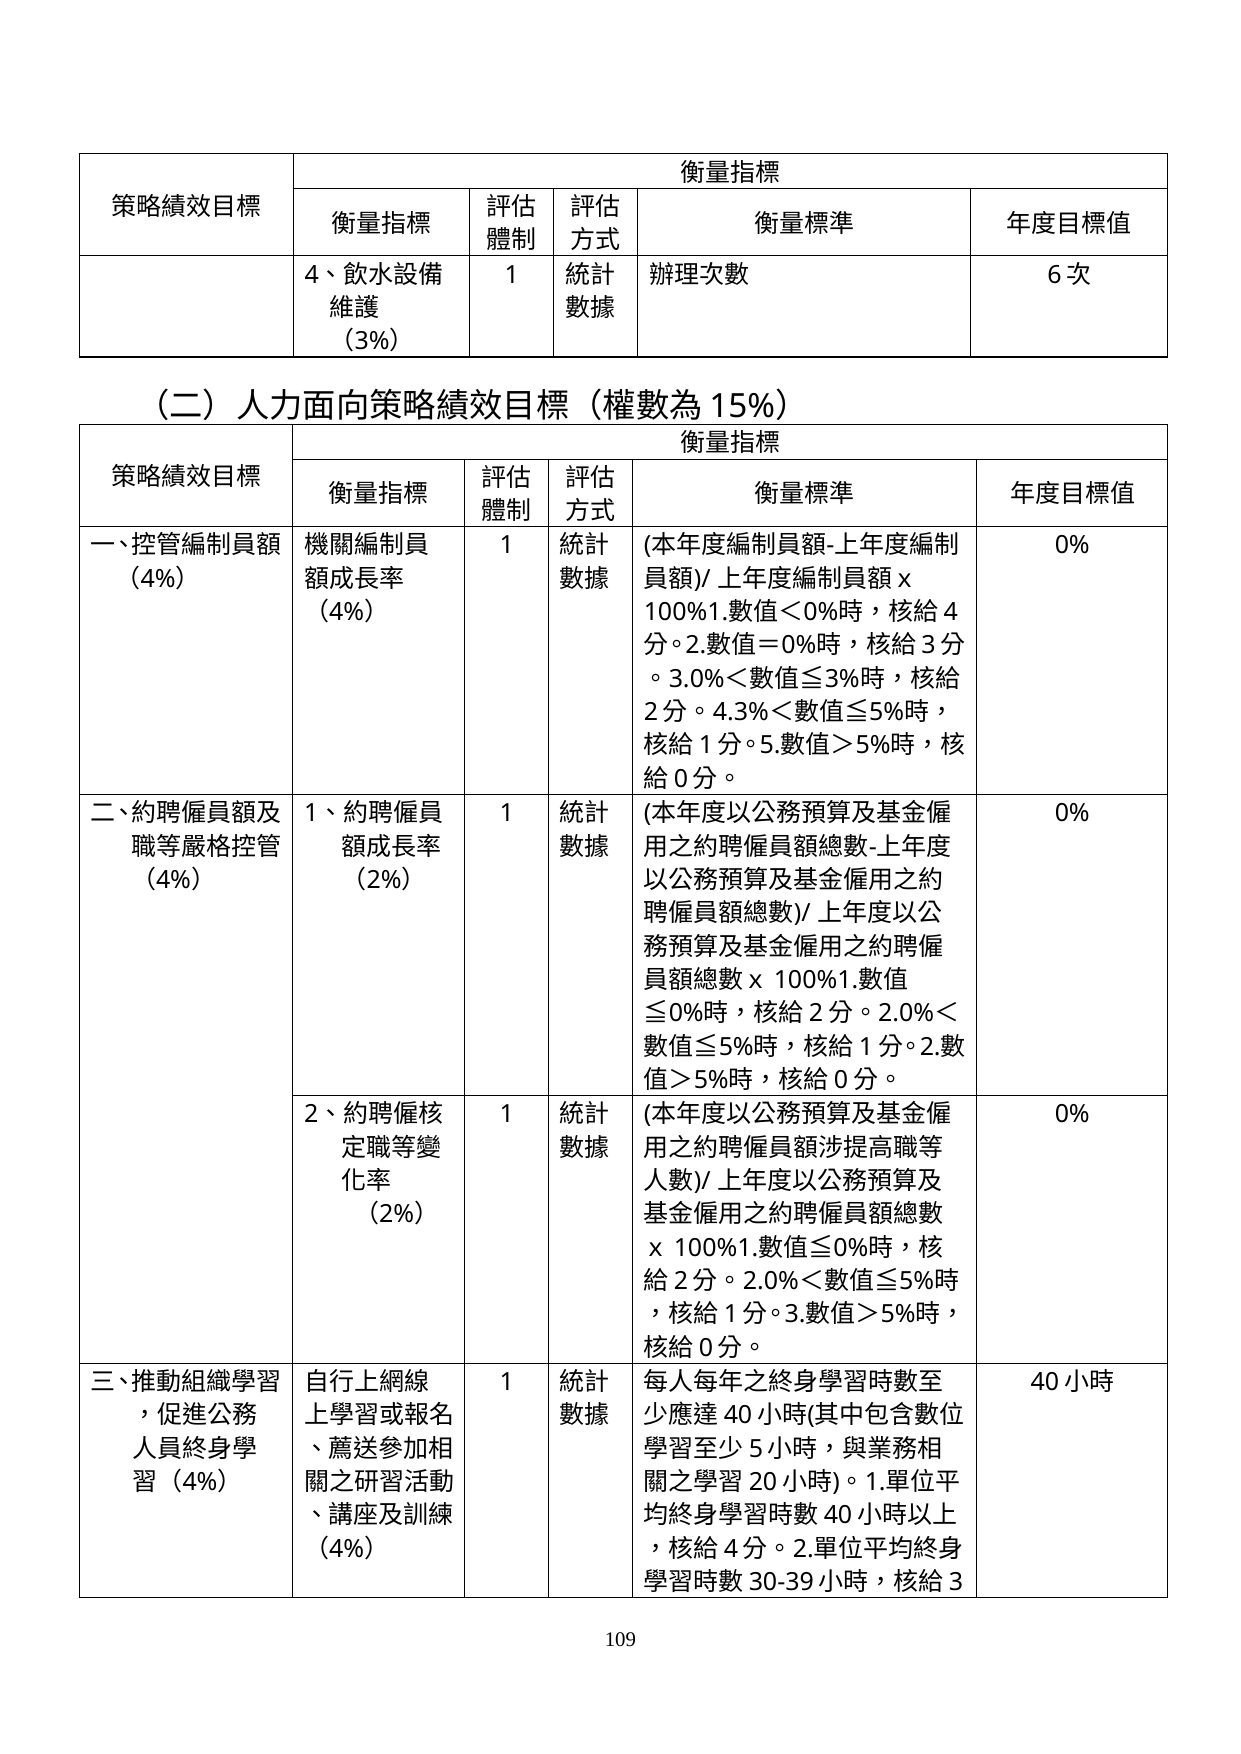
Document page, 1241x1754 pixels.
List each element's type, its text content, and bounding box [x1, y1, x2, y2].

table_cell 6次 [971, 256, 1167, 356]
table_cell 衡量標準 [633, 460, 976, 526]
table_cell 0% [977, 527, 1167, 794]
table_cell 年度目標值 [977, 460, 1167, 526]
table_header 衡量指標 [293, 425, 1167, 458]
table_cell 三、推動組織學習，促進公務人員終身學習（4%） [80, 1364, 292, 1597]
table_cell 1 [465, 527, 548, 794]
table_cell 統計數據 [549, 1096, 632, 1363]
text （二）人力面向策略績效目標（權數為15%） [136, 391, 1104, 424]
table_cell 統計數據 [549, 527, 632, 794]
table_cell 評估方式 [554, 189, 637, 255]
table_cell (本年度以公務預算及基金僱用之約聘僱員額總數-上年度以公務預算及基金僱用之約聘僱員額總數)/ 上年度以公務預算及基金僱用之約聘僱員額總數ｘ100%1.數值≦0%時，核給2分。2.0%＜數值≦5%時，核給1分。2.數值＞5%時，核給0分。 [633, 795, 976, 1095]
table_cell 統計數據 [554, 256, 637, 356]
table_cell 二、約聘僱員額及職等嚴格控管（4%） [80, 795, 292, 1095]
table_cell 1 [465, 1096, 548, 1363]
table_header 策略績效目標 [80, 154, 293, 255]
table_cell 1 [465, 1364, 548, 1597]
table_cell 統計數據 [549, 795, 632, 1095]
table_cell [80, 1095, 292, 1363]
table_cell 2、約聘僱核定職等變化率 （2%） [293, 1096, 464, 1363]
table_cell 自行上網線上學習或報名、薦送參加相關之研習活動、講座及訓練（4%） [293, 1364, 464, 1597]
table_cell 機關編制員額成長率 （4%） [293, 527, 464, 794]
table_cell 衡量標準 [638, 189, 970, 255]
table_cell 一、控管編制員額（4%） [80, 527, 292, 794]
table_cell 1 [465, 795, 548, 1095]
table_cell 評估體制 [465, 460, 548, 526]
table_header 衡量指標 [294, 154, 1167, 188]
table_cell 年度目標值 [971, 189, 1167, 255]
table_cell 4、飲水設備維護（3%） [294, 256, 469, 356]
table_cell 衡量指標 [293, 460, 464, 526]
table_cell 每人每年之終身學習時數至少應達40小時(其中包含數位學習至少5小時，與業務相關之學習20小時)。1.單位平均終身學習時數40小時以上，核給4分。2.單位平均終身學習時數30-39小時，核給3 [633, 1364, 976, 1597]
table_cell 0% [977, 1096, 1167, 1363]
table_cell (本年度編制員額-上年度編制員額)/ 上年度編制員額ｘ100%1.數值＜0%時，核給4分。2.數值＝0%時，核給3分。3.0%＜數值≦3%時，核給2分。4.3%＜數值≦5%時，核給1分。5.數值＞5%時，核給0分。 [633, 527, 976, 794]
table_cell 評估方式 [549, 460, 632, 526]
table_header 策略績效目標 [80, 425, 292, 526]
table_cell [80, 256, 293, 356]
table_cell 1、約聘僱員額成長率（2%） [293, 795, 464, 1095]
table_cell 統計數據 [549, 1364, 632, 1597]
table_cell 40小時 [977, 1364, 1167, 1597]
table_cell 辦理次數 [638, 256, 970, 356]
table_cell (本年度以公務預算及基金僱用之約聘僱員額涉提高職等人數)/ 上年度以公務預算及基金僱用之約聘僱員額總數ｘ100%1.數值≦0%時，核給2分。2.0%＜數值≦5%時，核給1分。3.數值＞5%時，核給0分。 [633, 1096, 976, 1363]
table_cell 1 [470, 256, 553, 356]
table_cell 衡量指標 [294, 189, 469, 255]
table_cell 評估體制 [470, 189, 553, 255]
table_cell 0% [977, 795, 1167, 1095]
